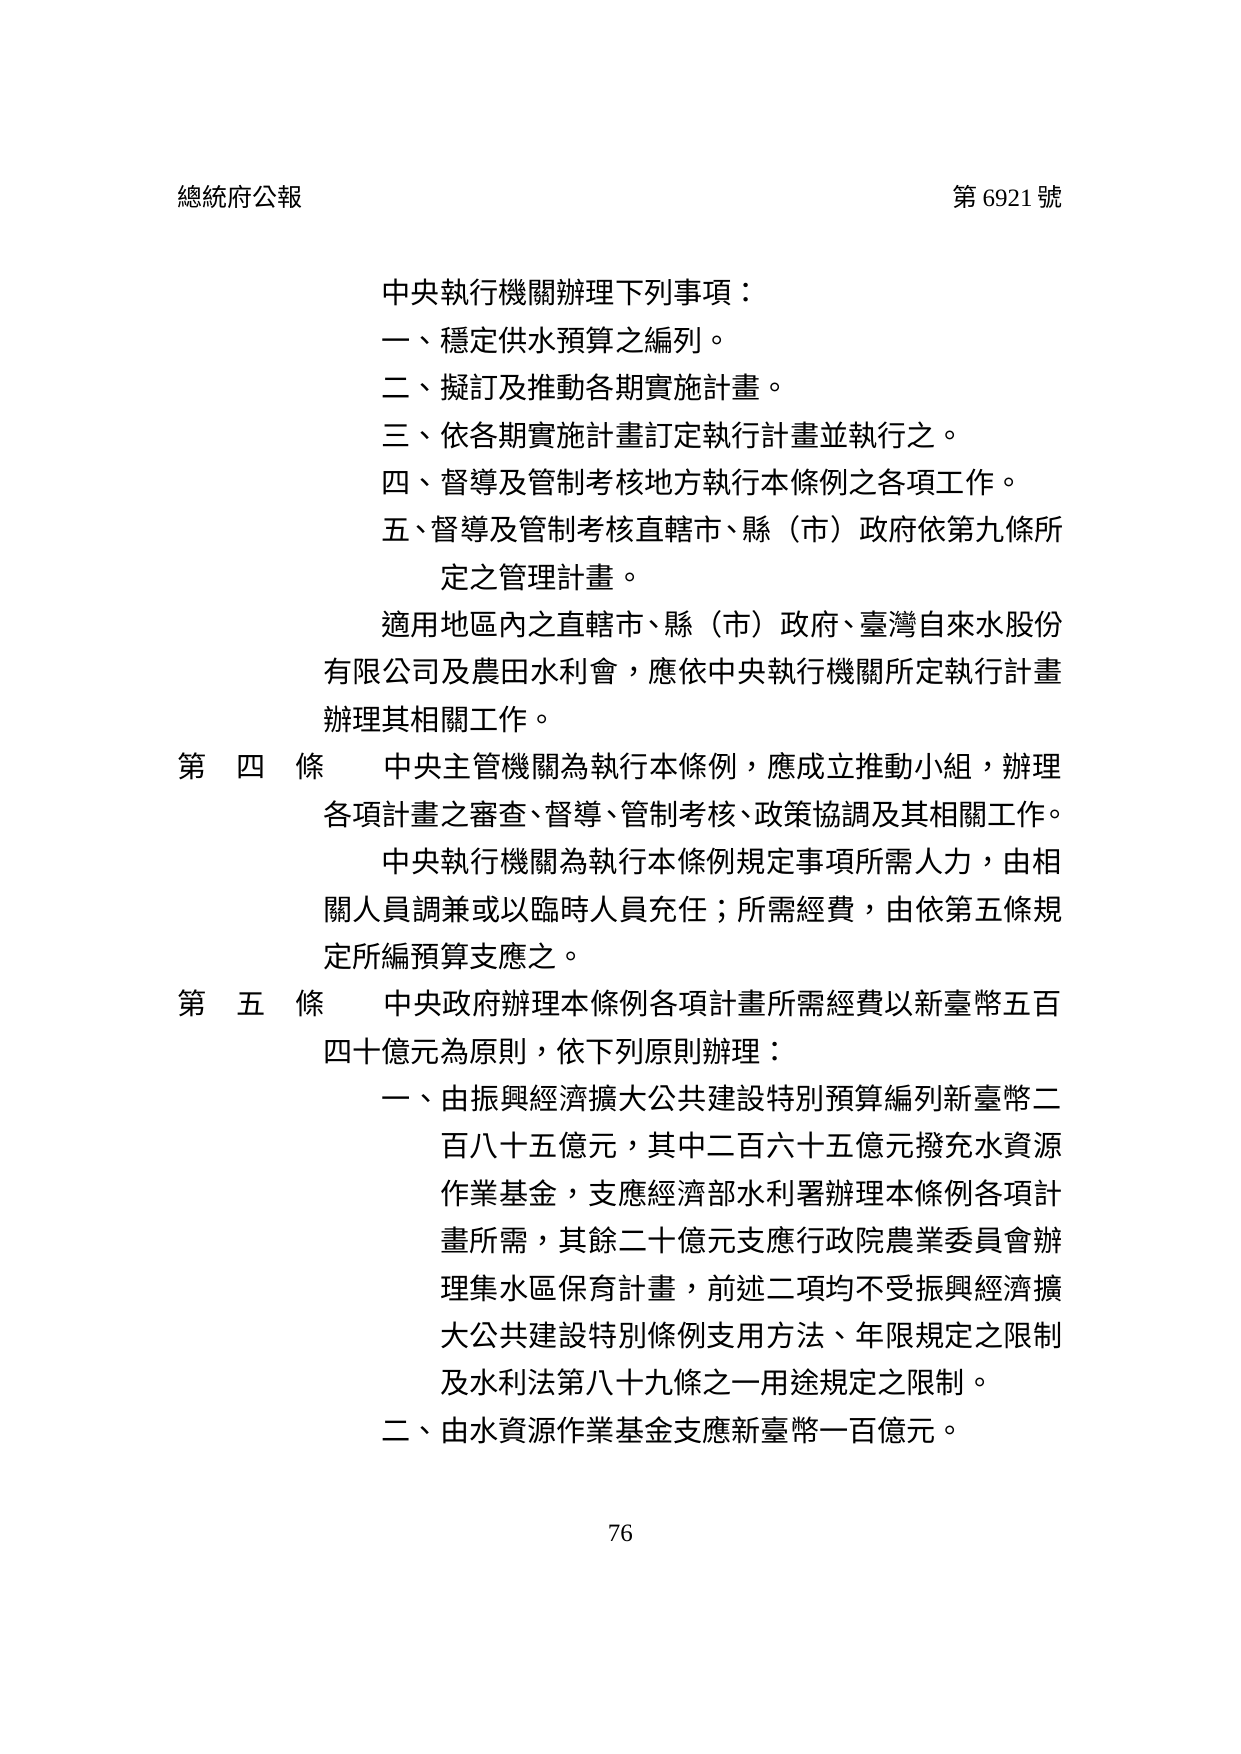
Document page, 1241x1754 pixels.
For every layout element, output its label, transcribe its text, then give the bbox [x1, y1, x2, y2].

text 一、由振興經濟擴大公共建設特別預算編列新臺幣二百八十五億元，其中二百六十五億元撥充水資源作業基金，支應經濟部水利署辦理本條例各項計畫所需，其餘二十億元支應行政院農業委員會辦理集水區保育計畫，前述二項均不受振興經濟擴大公共建設特別條例支用方法、年限規定之限制及水利法第八十九條之一用途規定之限制。 [381, 1072, 1063, 1403]
text 一、穩定供水預算之編列。 [381, 313, 1063, 361]
text 第 五 條 中央政府辦理本條例各項計畫所需經費以新臺幣五百四十億元為原則，依下列原則辦理： [177, 977, 1063, 1072]
text 三、依各期實施計畫訂定執行計畫並執行之。 [381, 408, 1063, 455]
text 適用地區內之直轄市、縣（市）政府、臺灣自來水股份有限公司及農田水利會，應依中央執行機關所定執行計畫，辦理其相關工作。 [323, 598, 1063, 740]
text 四、督導及管制考核地方執行本條例之各項工作。 [381, 455, 1063, 503]
text 中央執行機關為執行本條例規定事項所需人力，由相關人員調兼或以臨時人員充任；所需經費，由依第五條規定所編預算支應之。 [323, 834, 1063, 977]
text 第 四 條 中央主管機關為執行本條例，應成立推動小組，辦理各項計畫之審查、督導、管制考核、政策協調及其相關工作。 [177, 740, 1063, 834]
text 五、督導及管制考核直轄市、縣（市）政府依第九條所定之管理計畫。 [381, 503, 1063, 598]
text 中央執行機關辦理下列事項： [323, 266, 1063, 313]
text 二、擬訂及推動各期實施計畫。 [381, 361, 1063, 408]
text 二、由水資源作業基金支應新臺幣一百億元。 [381, 1403, 1063, 1451]
